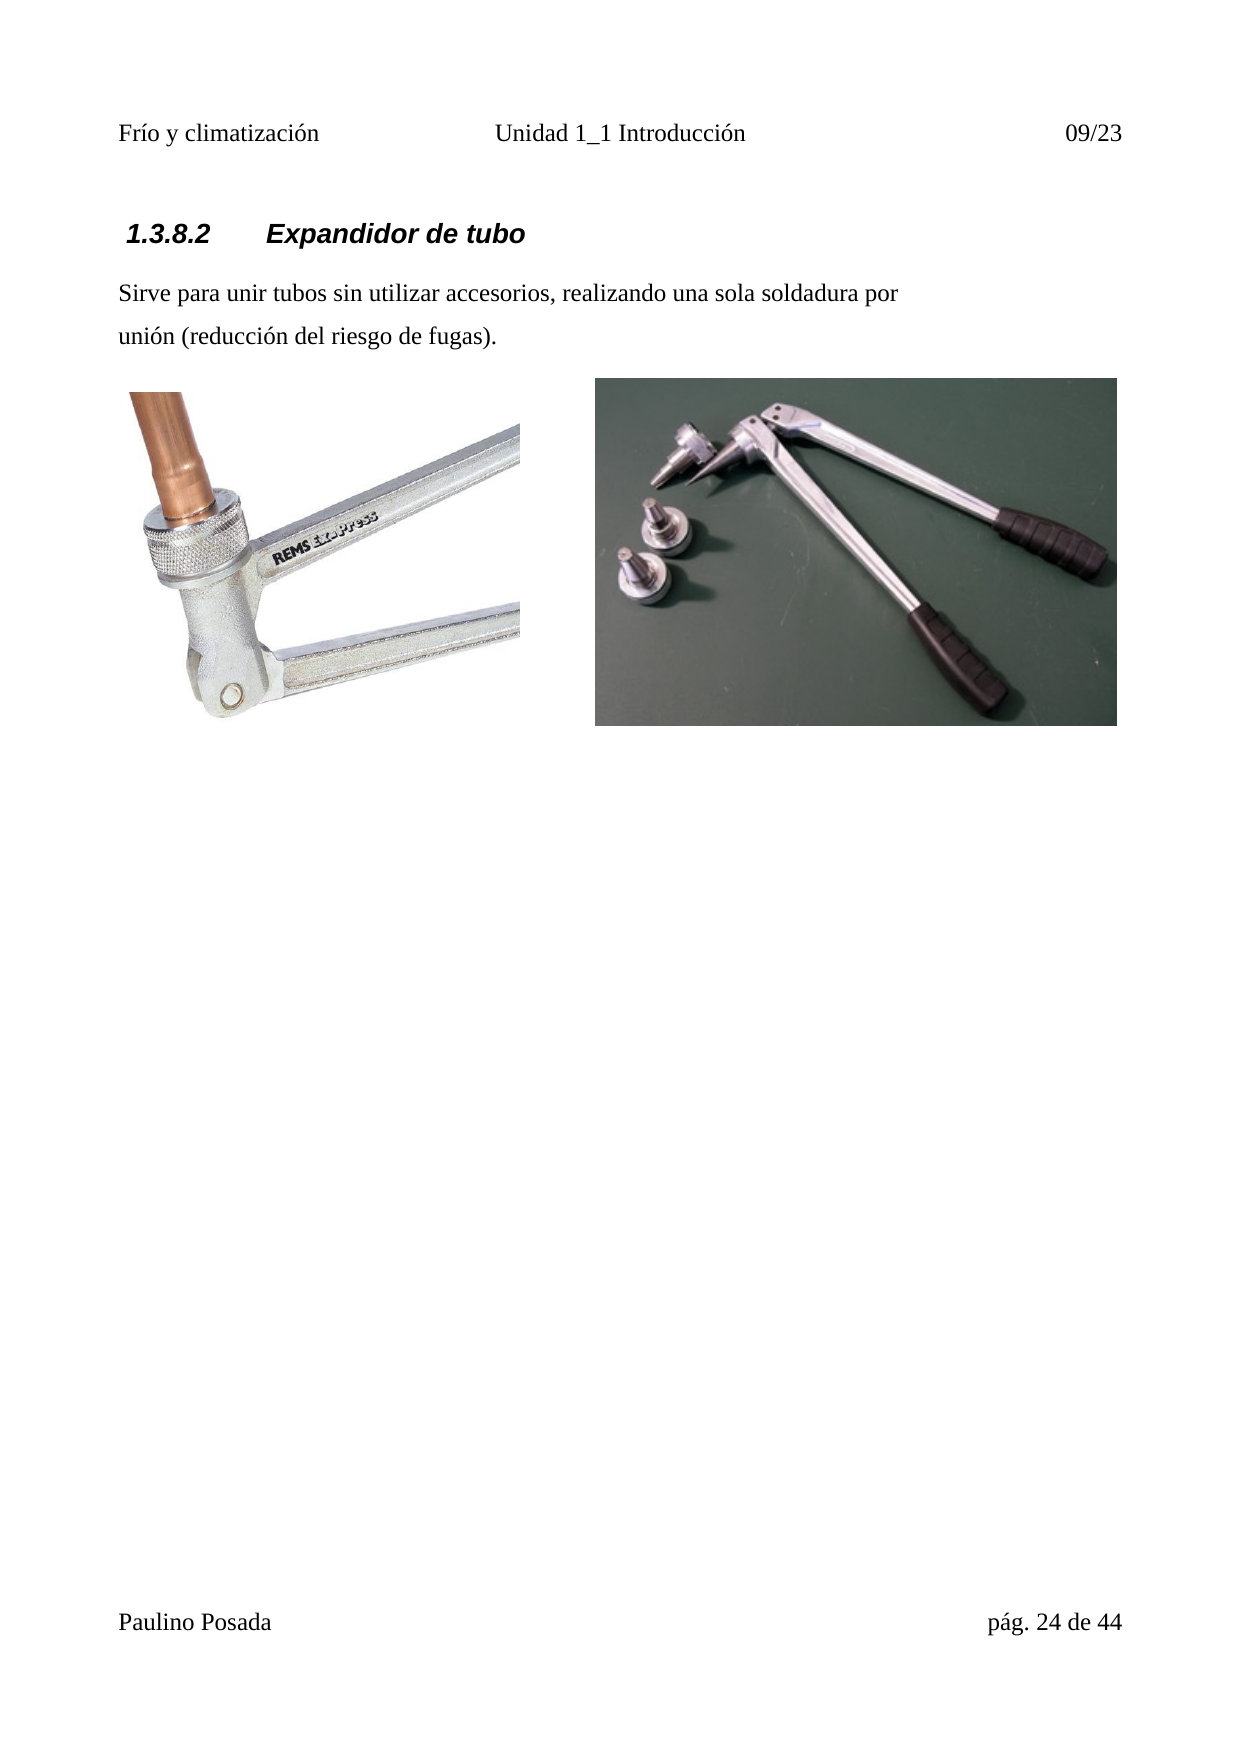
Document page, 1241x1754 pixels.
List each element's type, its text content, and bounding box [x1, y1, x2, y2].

text unión (reducción del riesgo de fugas). [118, 321, 1122, 350]
picture [595, 378, 1117, 726]
text Sirve para unir tubos sin utilizar accesorios, realizando una sola soldadura por [118, 278, 1122, 307]
subtitle Expandidor de tubo [118, 218, 1122, 249]
picture [118, 392, 520, 724]
